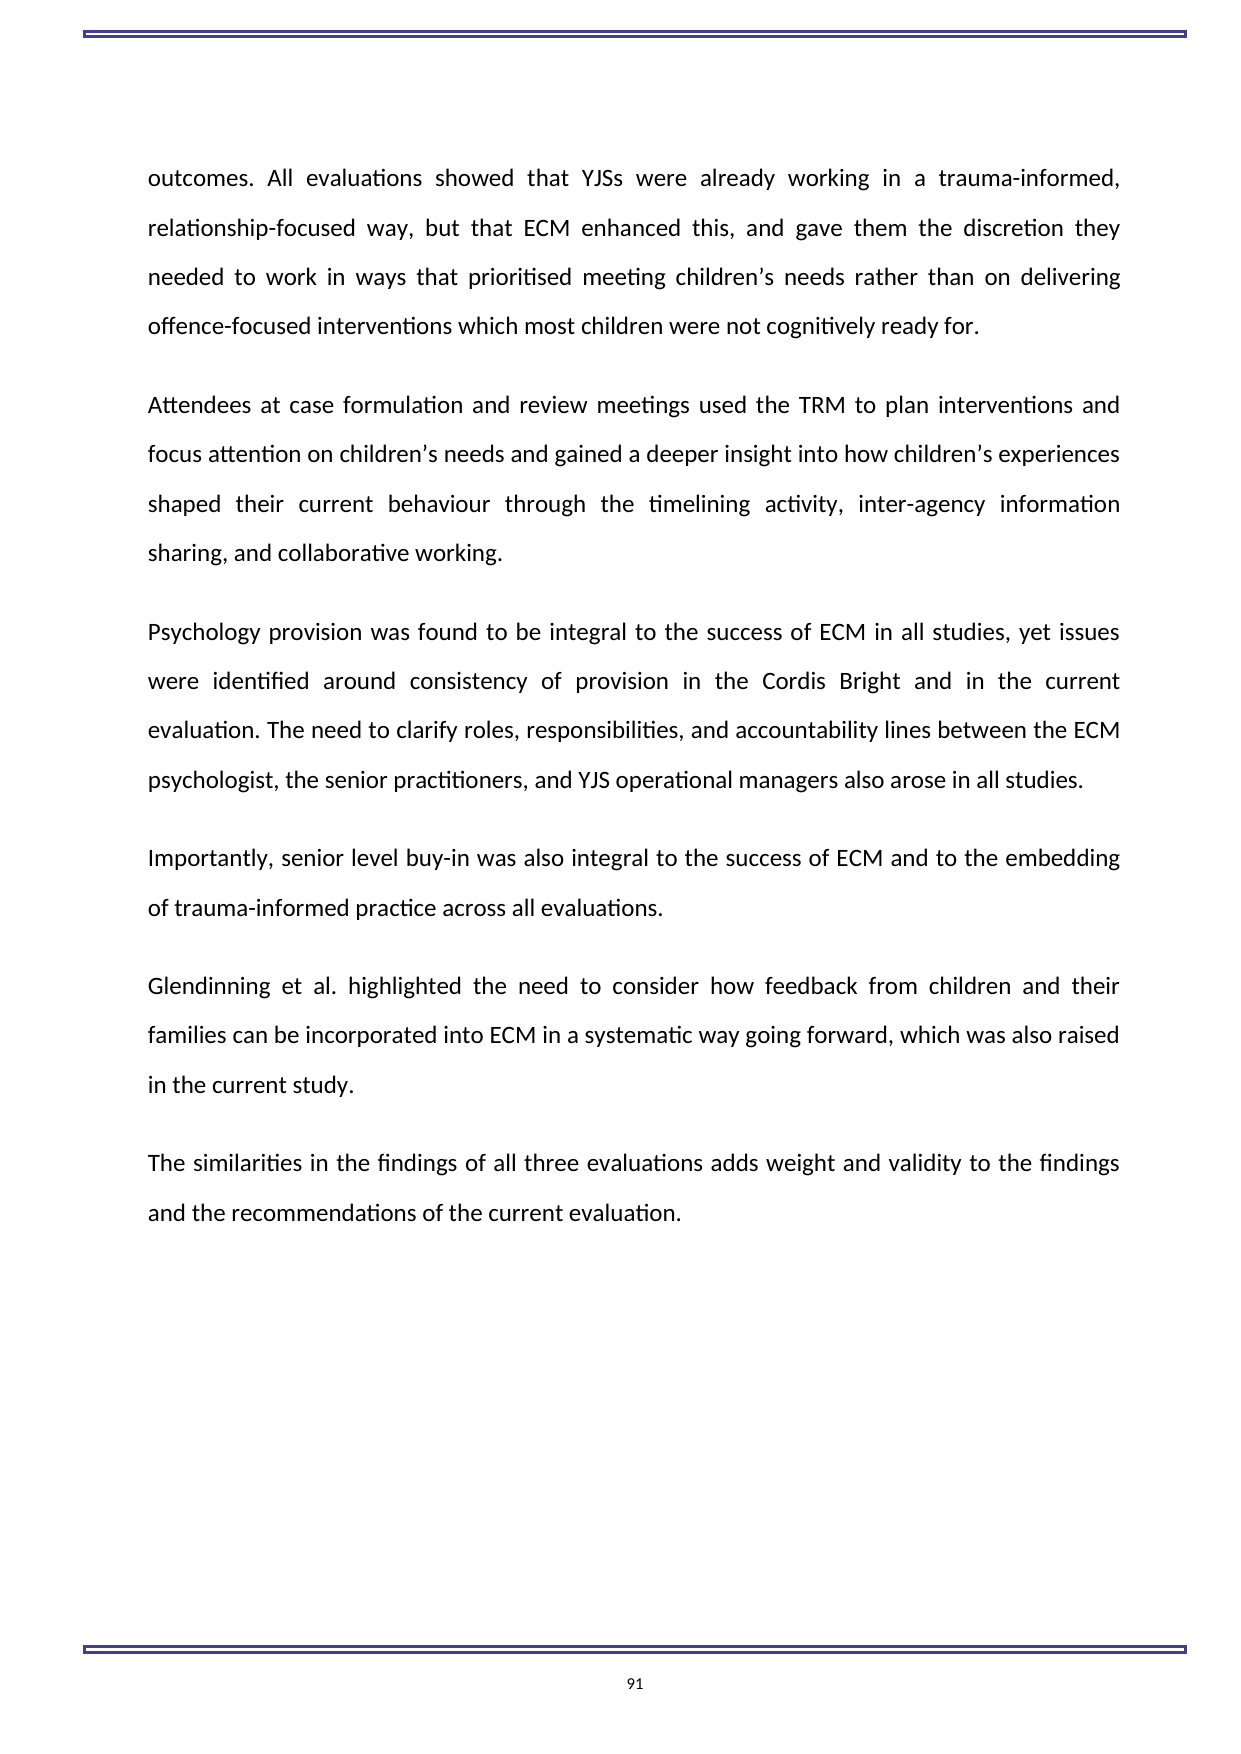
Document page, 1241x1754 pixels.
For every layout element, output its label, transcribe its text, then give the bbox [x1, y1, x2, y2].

text Glendinning et al. highlighted the need to consider how feedback from children and their families can be incorporated into ECM in a systematic way going forward, which was also raised in the current study. [148, 970, 1122, 1112]
text The similarities in the findings of all three evaluations adds weight and validity to the findings and the recommendations of the current evaluation. [148, 1148, 1122, 1240]
text outcomes. All evaluations showed that YJSs were already working in a trauma-informed, relationship-focused way, but that ECM enhanced this, and gave them the discretion they needed to work in ways that prioritised meeting children’s needs rather than on delivering offence-focused interventions which most children were not cognitively ready for. [148, 162, 1122, 353]
text Psychology provision was found to be integral to the success of ECM in all studies, yet issues were identified around consistency of provision in the Cordis Bright and in the current evaluation. The need to clarify roles, responsibilities, and accountability lines between the ECM psychologist, the senior practitioners, and YJS operational managers also arose in all studies. [148, 616, 1122, 807]
text Attendees at case formulation and review meetings used the TRM to plan interventions and focus attention on children’s needs and gained a deeper insight into how children’s experiences shaped their current behaviour through the timelining activity, inter-agency information sharing, and collaborative working. [148, 389, 1122, 580]
text Importantly, senior level buy-in was also integral to the success of ECM and to the embedding of trauma-informed practice across all evaluations. [148, 842, 1122, 935]
